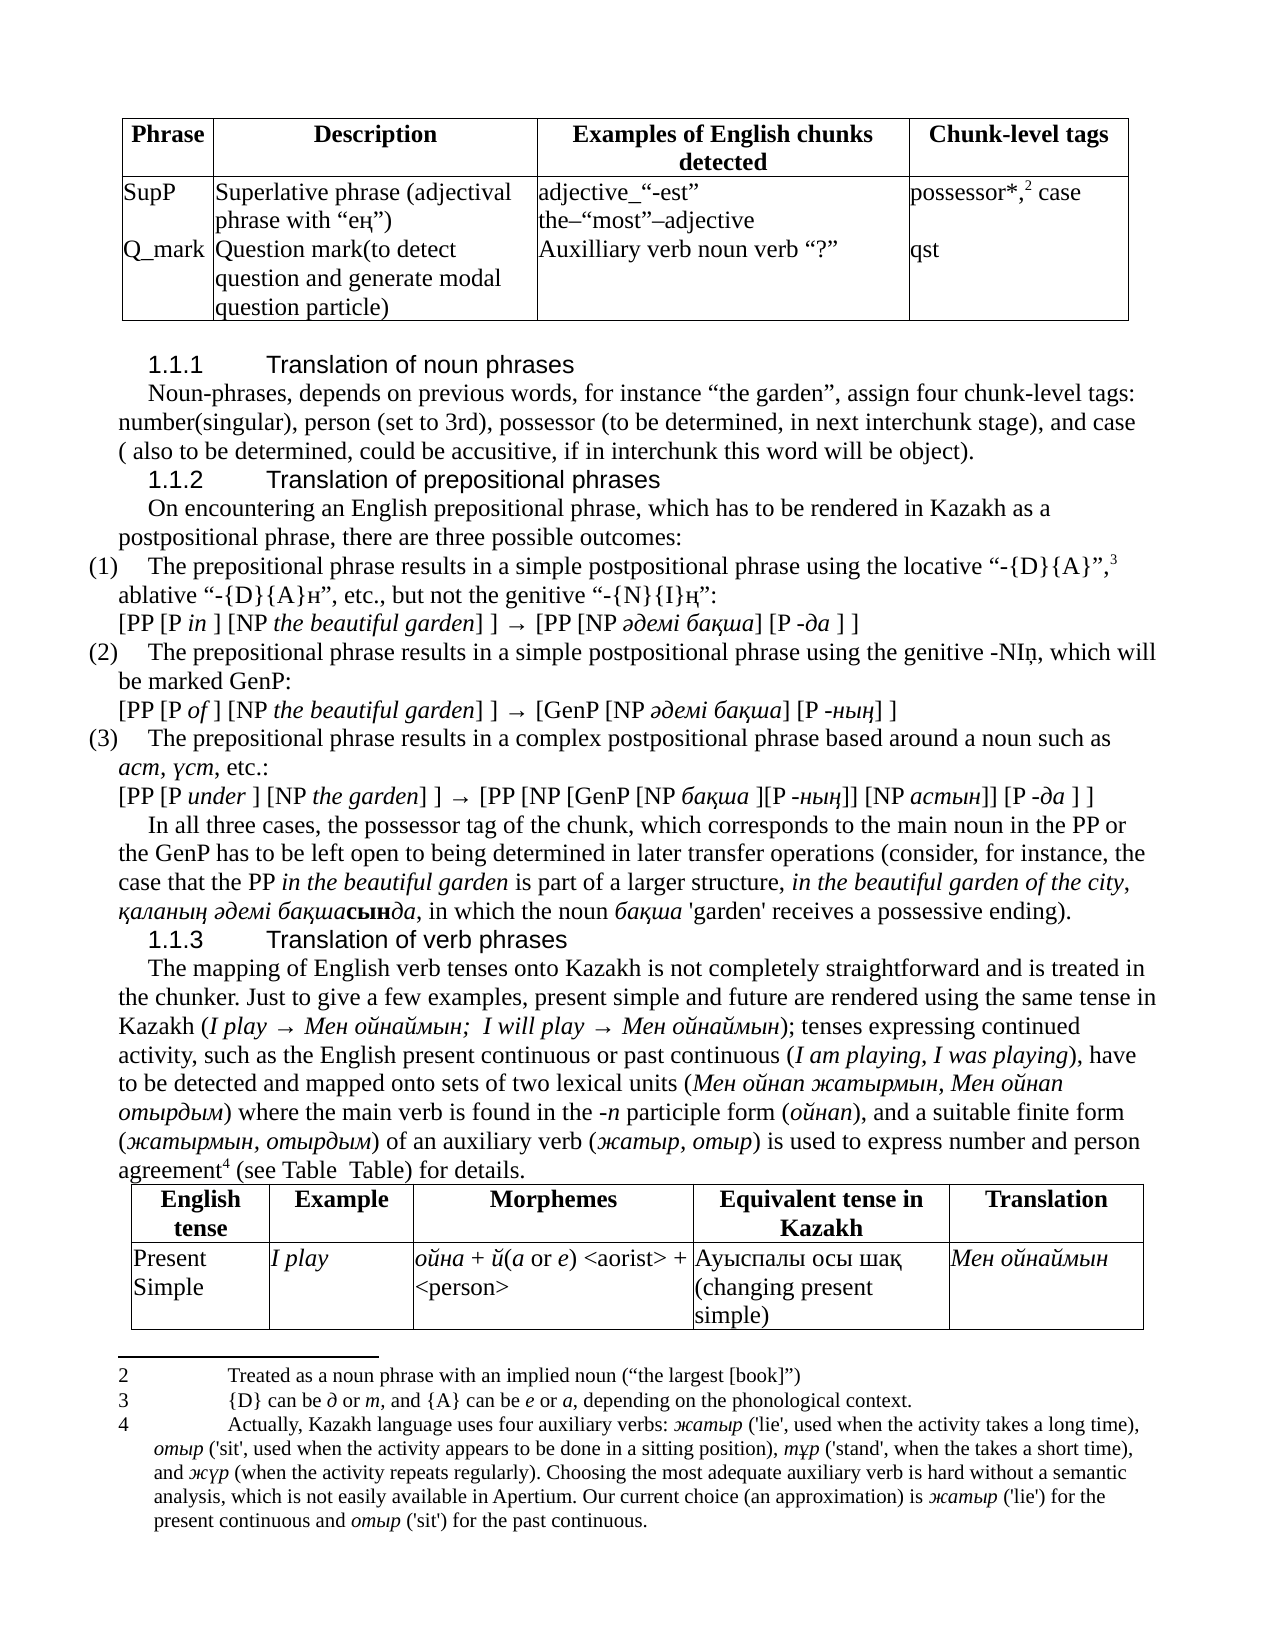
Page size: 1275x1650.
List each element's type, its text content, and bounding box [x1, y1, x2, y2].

table_header Description [214, 119, 537, 176]
table_cell adjective_“-est” the–“most”–adjective [538, 177, 909, 234]
table_header English tense [132, 1185, 269, 1242]
list {D} can be д or т, and {A} can be е or а, depending on the phonological context. [118, 1387, 1157, 1412]
table_header Translation [950, 1185, 1143, 1242]
list The prepositional phrase results in a simple postpositional phrase using the locative “-{D}{A}”, ablative “-{D}{A}н”, etc., but not the genitive “-{N}{I}ң”: [PP [P in ] [NP the beautiful garden] ] → [PP [NP әдемі бақша] [P -да ] ] [89, 551, 1157, 637]
table_header Morphemes [414, 1185, 693, 1242]
table_cell Present Simple [132, 1243, 269, 1329]
text On encountering an English prepositional phrase, which has to be rendered in Kazakh as a postpositional phrase, there are three possible outcomes: [118, 493, 1157, 551]
table_cell Ауыспалы осы шақ (changing present simple) [694, 1243, 949, 1329]
table_header Equivalent tense in Kazakh [694, 1185, 949, 1242]
table_cell qst [910, 234, 1128, 320]
table_cell SupP [123, 177, 213, 234]
table_cell Q_mark [123, 234, 213, 320]
text In all three cases, the possessor tag of the chunk, which corresponds to the main noun in the PP or the GenP has to be left open to being determined in later transfer operations (consider, for instance, the case that the PP in the beautiful garden is part of a larger structure, in the beautiful garden of the city, қаланың әдемі бақшасында, in which the noun бақша 'garden' receives a possessive ending). [118, 810, 1157, 925]
table_header Example [270, 1185, 413, 1242]
list The prepositional phrase results in a simple postpositional phrase using the genitive -NIņ, which will be marked GenP: [PP [P of ] [NP the beautiful garden] ] → [GenP [NP әдемі бақша] [P -ның] ] [89, 637, 1157, 723]
subtitle Translation of prepositional phrases [118, 465, 1157, 493]
table_cell ойна + й(а or е) <aorist> + <person> [414, 1243, 693, 1329]
table_cell Auxilliary verb noun verb “?” [538, 234, 909, 320]
table_cell possessor*, case [910, 177, 1128, 234]
table_header Examples of English chunks detected [538, 119, 909, 176]
table_cell I play [270, 1243, 413, 1329]
text Actually, Kazakh language uses four auxiliary verbs: жатыр ('lie', used when the activity takes a long time), отыр ('sit', used when the activity appears to be done in a sitting position), тұр ('stand', when the takes a short time), and жүр (when the activity repeats regularly). Choosing the most adequate auxiliary verb is hard without a semantic analysis, which is not easily available in Apertium. Our current choice (an approximation) is жатыр ('lie') for the present continuous and отыр ('sit') for the past continuous. [118, 1412, 1157, 1532]
table_cell Superlative phrase (adjectival phrase with “ең”) [214, 177, 537, 234]
text Noun-phrases, depends on previous words, for instance “the garden”, assign four chunk-level tags: number(singular), person (set to 3rd), possessor (to be determined, in next interchunk stage), and case ( also to be determined, could be accusitive, if in interchunk this word will be object). [118, 378, 1157, 465]
subtitle Translation of verb phrases [118, 925, 1157, 953]
list The prepositional phrase results in a complex postpositional phrase based around a noun such as аст, үст, etc.: [PP [P under ] [NP the garden] ] → [PP [NP [GenP [NP бақша ][P -ның]] [NP астын]] [P -да ] ] [89, 723, 1157, 810]
table_cell Мен ойнаймын [950, 1243, 1143, 1329]
table_cell Question mark(to detect question and generate modal question particle) [214, 234, 537, 320]
text The mapping of English verb tenses onto Kazakh is not completely straightforward and is treated in the chunker. Just to give a few examples, present simple and future are rendered using the same tense in Kazakh (I play → Мен ойнаймын; I will play → Мен ойнаймын); tenses expressing continued activity, such as the English present continuous or past continuous (I am playing, I was playing), have to be detected and mapped onto sets of two lexical units (Мен ойнап жатырмын, Мен ойнап отырдым) where the main verb is found in the -п participle form (ойнап), and a suitable finite form (жатырмын, отырдым) of an auxiliary verb (жатыр, отыр) is used to express number and person agreement (see Table Table) for details. [118, 953, 1157, 1183]
table_header Phrase [123, 119, 213, 176]
subtitle Translation of noun phrases [118, 350, 1157, 378]
table_header Chunk-level tags [910, 119, 1128, 176]
